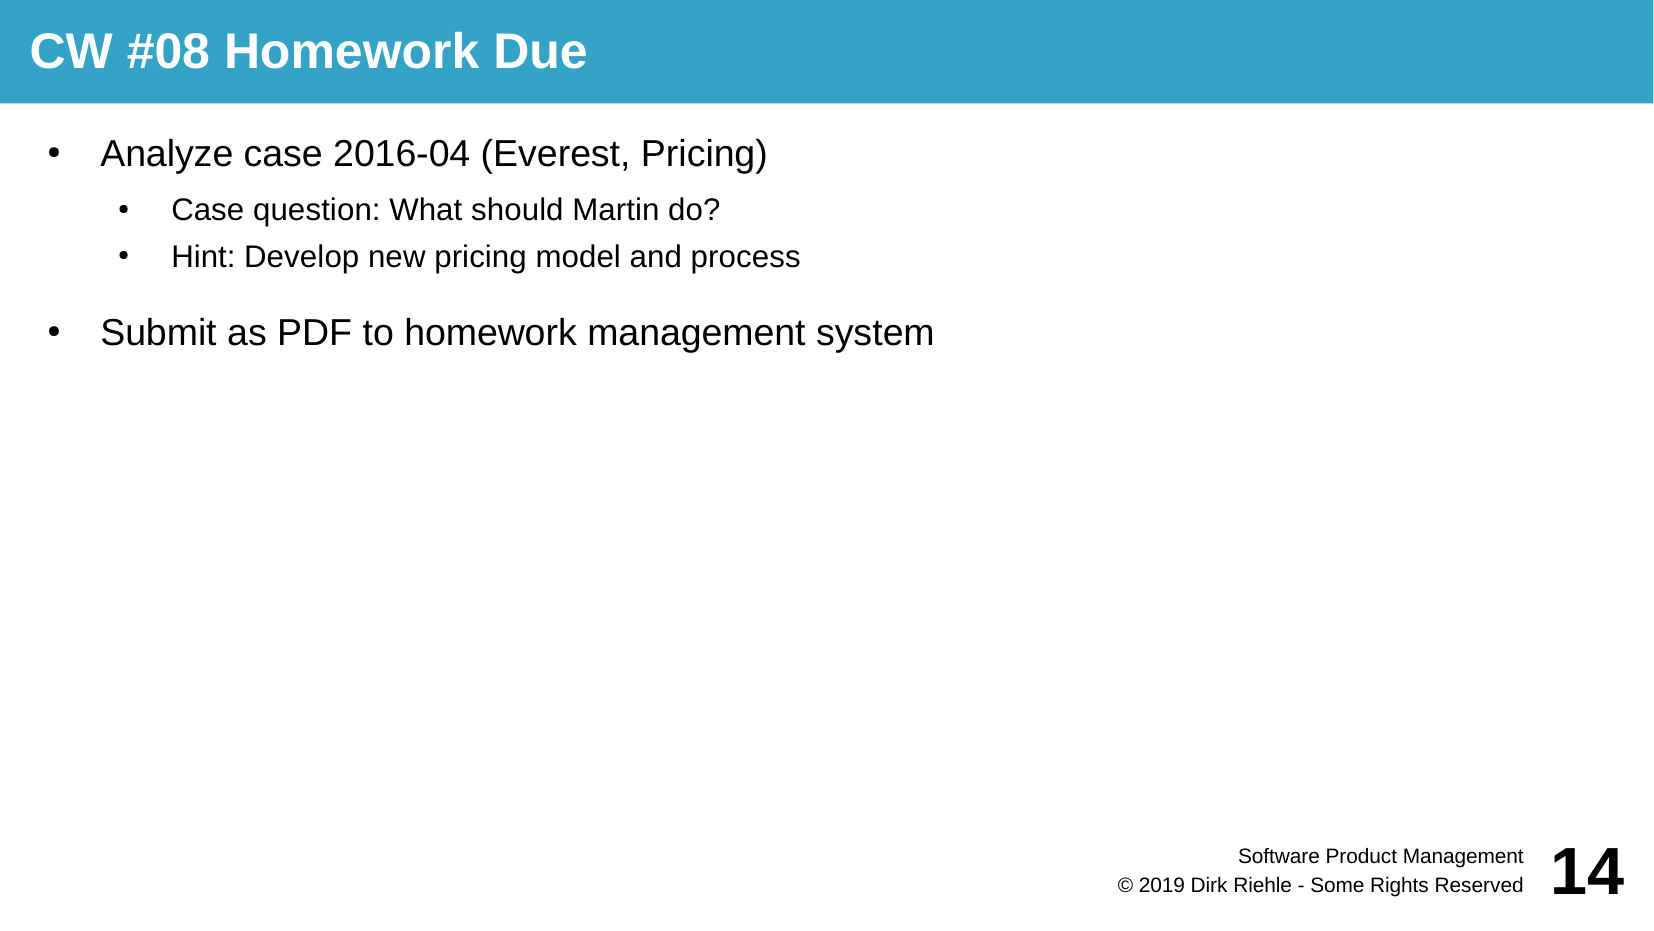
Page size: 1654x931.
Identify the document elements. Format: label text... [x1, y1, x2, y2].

list Analyze case 2016-04 (Everest, Pricing) Case question: What should Martin do? Hint: Develop new pricing model and process Submit as PDF to homework management system [29, 132, 1625, 798]
title CW #08 Homework Due [0, 0, 1654, 104]
